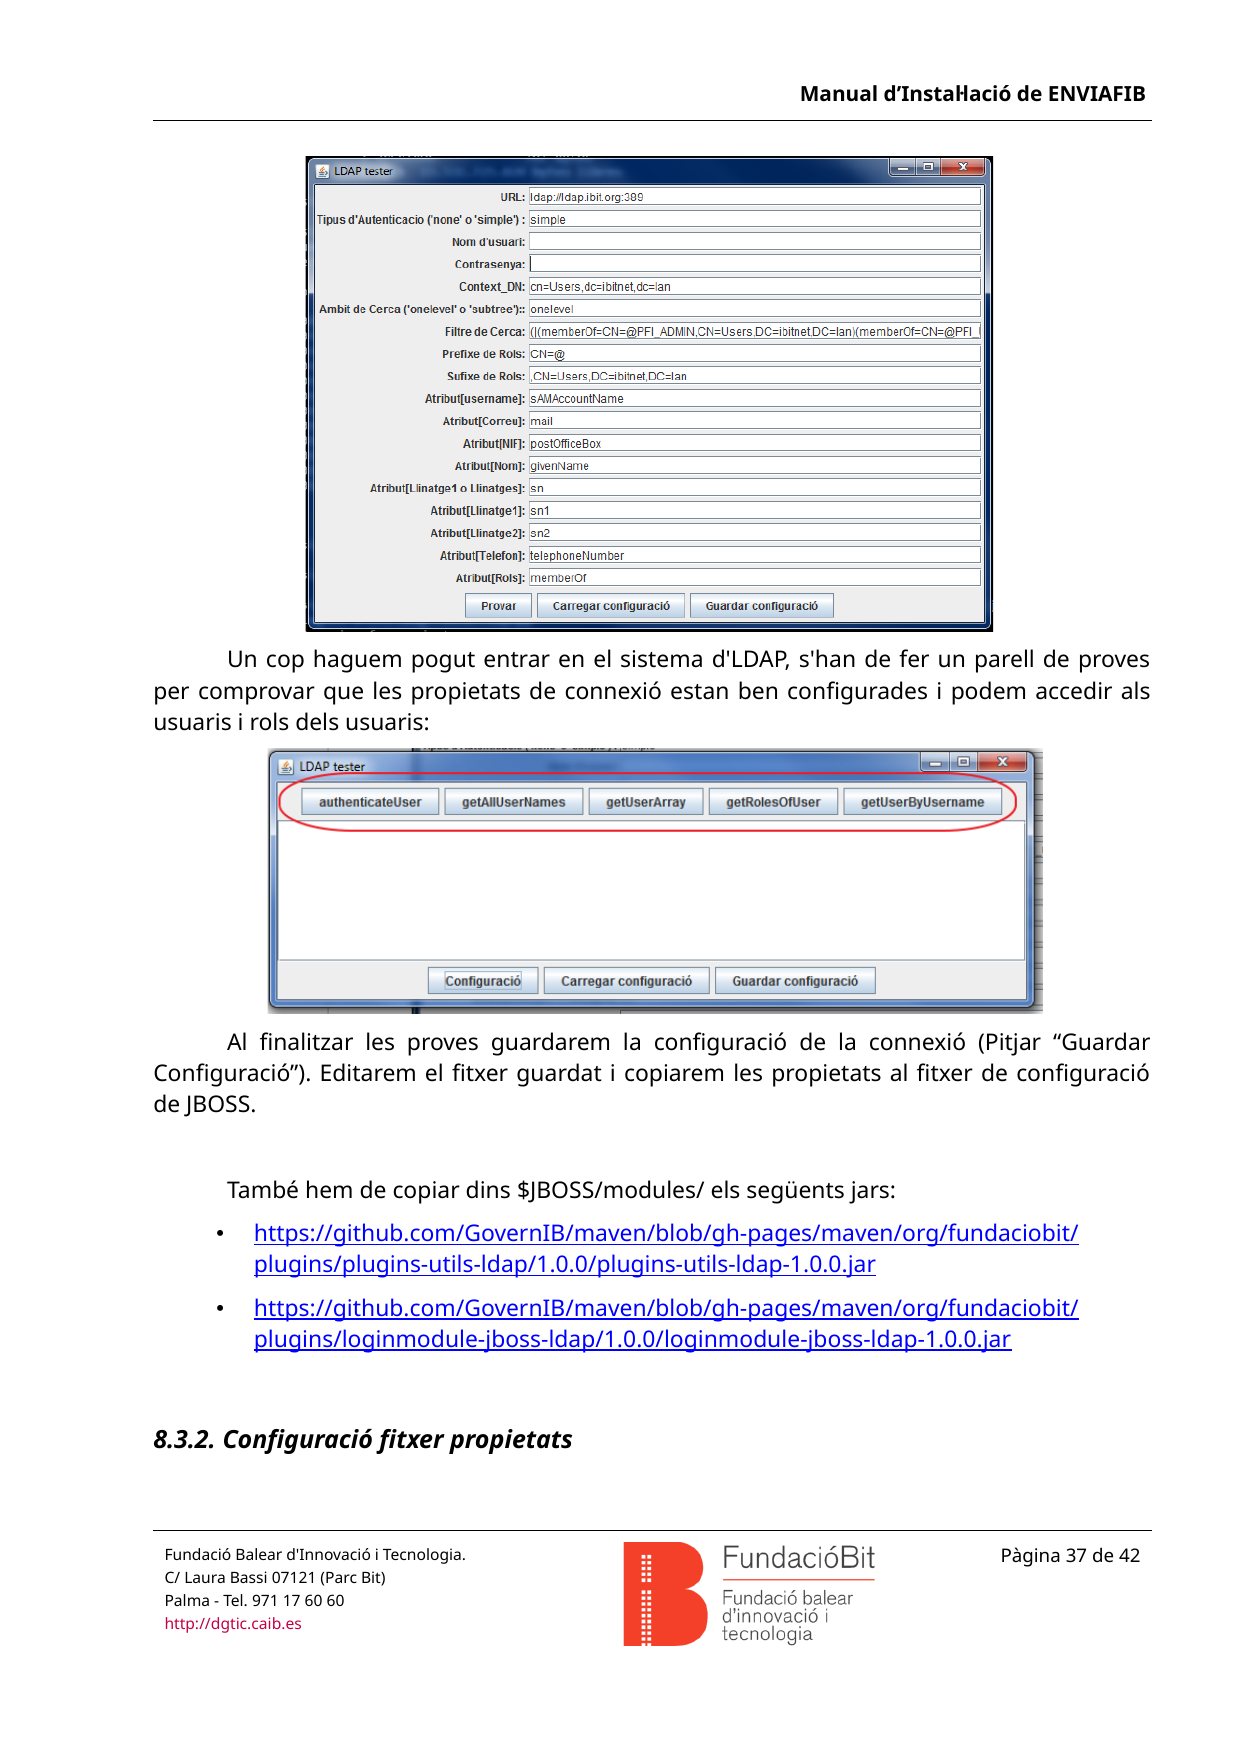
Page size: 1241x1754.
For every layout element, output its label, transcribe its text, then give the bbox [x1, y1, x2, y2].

text Un cop haguem pogut entrar en el sistema d'LDAP, s'han de fer un parell de proves per comprovar que les propietats de connexió estan ben configurades i podem accedir als usuaris i rols dels usuaris: [153, 643, 1152, 737]
list https://github.com/GovernIB/maven/blob/gh-pages/maven/org/fundaciobit/plugins/loginmodule-jboss-ldap/1.0.0/loginmodule-jboss-ldap-1.0.0.jar [216, 1291, 1152, 1354]
picture [305, 156, 994, 632]
text També hem de copiar dins $JBOSS/modules/ els següents jars: [153, 1174, 1152, 1205]
picture [267, 748, 1043, 1014]
subtitle Configuració fitxer propietats [153, 1422, 1152, 1456]
picture [623, 1542, 875, 1646]
text Al finalitzar les proves guardarem la configuració de la connexió (Pitjar “Guardar Configuració”). Editarem el fitxer guardat i copiarem les propietats al fitxer de configuració de JBOSS. [153, 1026, 1152, 1119]
list https://github.com/GovernIB/maven/blob/gh-pages/maven/org/fundaciobit/plugins/plugins-utils-ldap/1.0.0/plugins-utils-ldap-1.0.0.jar [216, 1217, 1152, 1280]
